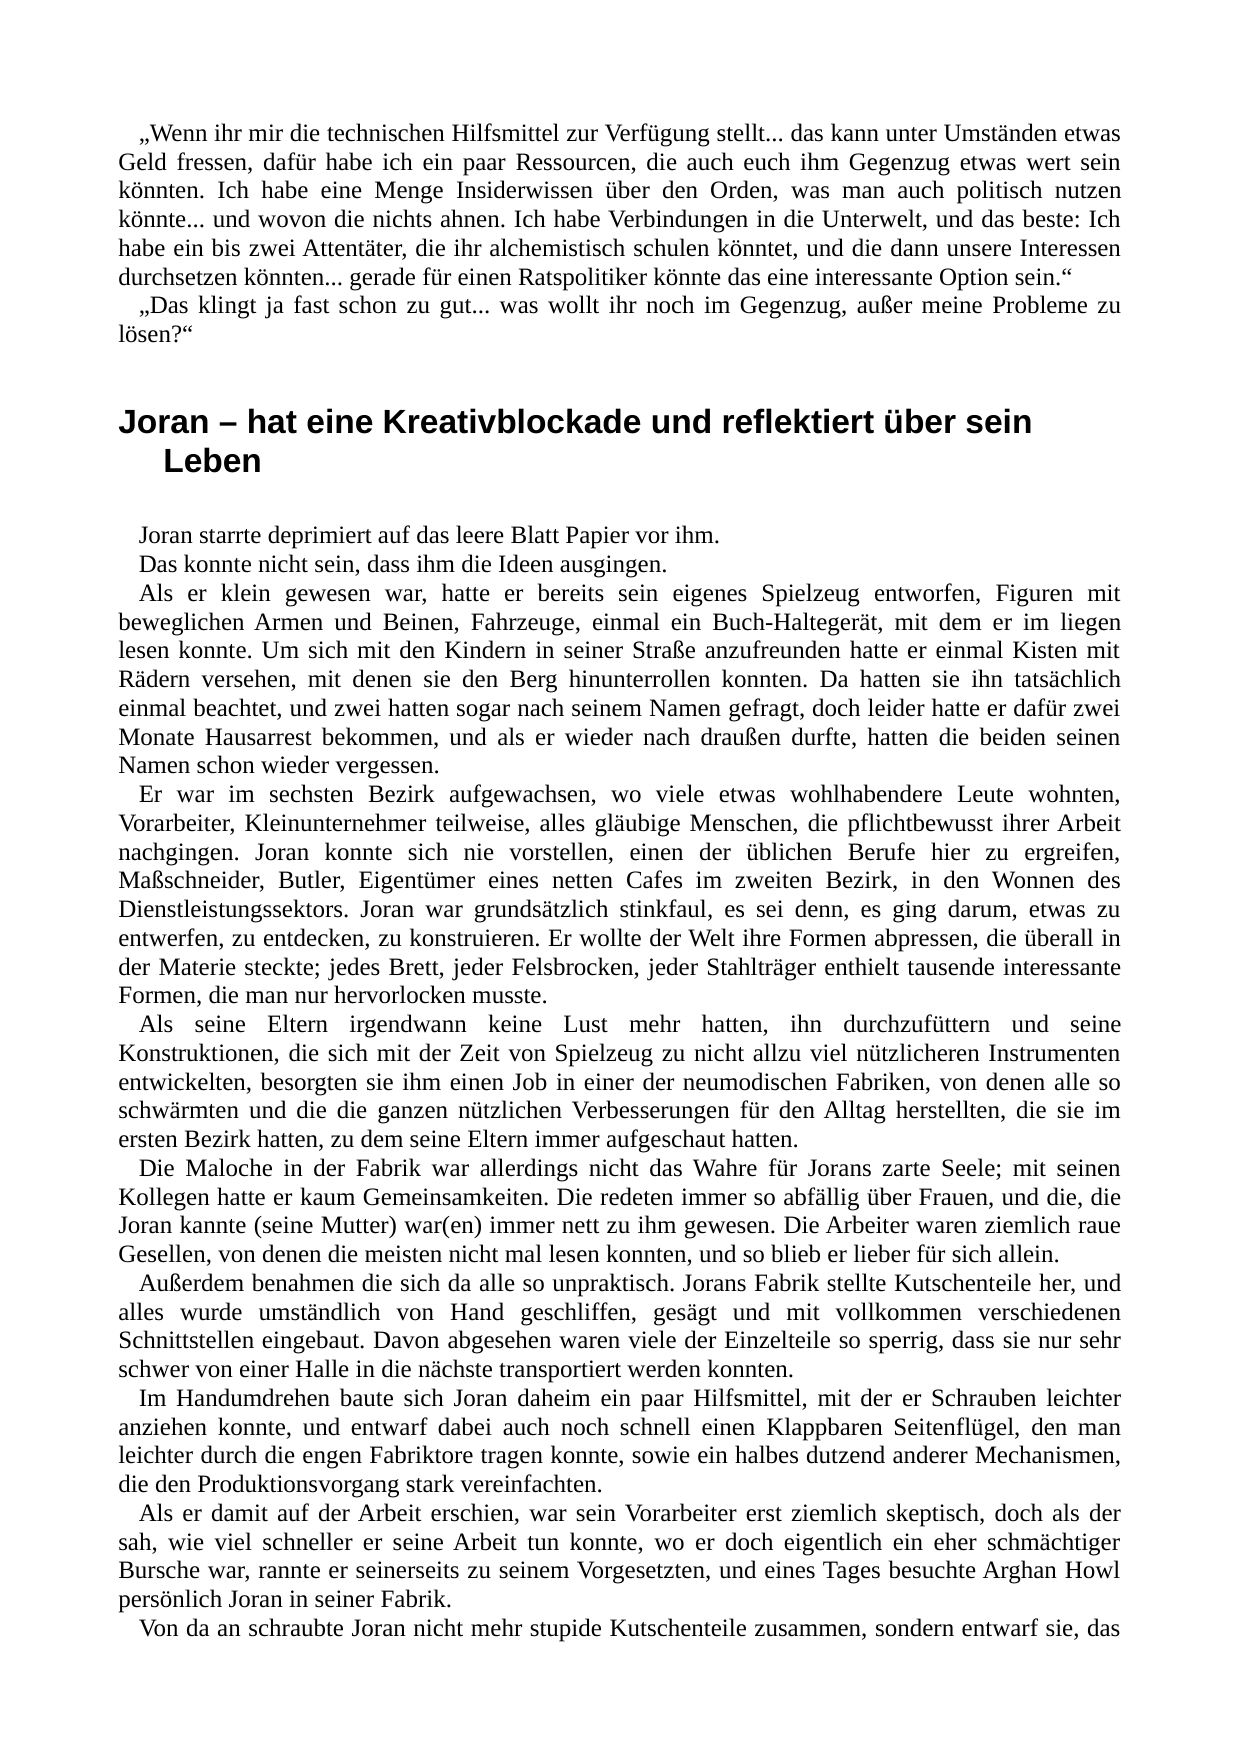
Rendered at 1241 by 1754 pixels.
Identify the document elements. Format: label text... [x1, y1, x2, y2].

text Joran starrte deprimiert auf das leere Blatt Papier vor ihm. [118, 520, 1122, 549]
text „Wenn ihr mir die technischen Hilfsmittel zur Verfügung stellt... das kann unter Umständen etwas Geld fressen, dafür habe ich ein paar Ressourcen, die auch euch ihm Gegenzug etwas wert sein könnten. Ich habe eine Menge Insiderwissen über den Orden, was man auch politisch nutzen könnte... und wovon die nichts ahnen. Ich habe Verbindungen in die Unterwelt, und das beste: Ich habe ein bis zwei Attentäter, die ihr alchemistisch schulen könntet, und die dann unsere Interessen durchsetzen könnten... gerade für einen Ratspolitiker könnte das eine interessante Option sein.“ [118, 118, 1122, 291]
text Außerdem benahmen die sich da alle so unpraktisch. Jorans Fabrik stellte Kutschenteile her, und alles wurde umständlich von Hand geschliffen, gesägt und mit vollkommen verschiedenen Schnittstellen eingebaut. Davon abgesehen waren viele der Einzelteile so sperrig, dass sie nur sehr schwer von einer Halle in die nächste transportiert werden konnten. [118, 1268, 1122, 1383]
text Als seine Eltern irgendwann keine Lust mehr hatten, ihn durchzufüttern und seine Konstruktionen, die sich mit der Zeit von Spielzeug zu nicht allzu viel nützlicheren Instrumenten entwickelten, besorgten sie ihm einen Job in einer der neumodischen Fabriken, von denen alle so schwärmten und die die ganzen nützlichen Verbesserungen für den Alltag herstellten, die sie im ersten Bezirk hatten, zu dem seine Eltern immer aufgeschaut hatten. [118, 1009, 1122, 1153]
text Von da an schraubte Joran nicht mehr stupide Kutschenteile zusammen, sondern entwarf sie, das [118, 1613, 1122, 1642]
text Im Handumdrehen baute sich Joran daheim ein paar Hilfsmittel, mit der er Schrauben leichter anziehen konnte, und entwarf dabei auch noch schnell einen Klappbaren Seitenflügel, den man leichter durch die engen Fabriktore tragen konnte, sowie ein halbes dutzend anderer Mechanismen, die den Produktionsvorgang stark vereinfachten. [118, 1383, 1122, 1498]
text Das konnte nicht sein, dass ihm die Ideen ausgingen. [118, 549, 1122, 578]
subtitle Joran – hat eine Kreativblockade und reflektiert über sein Leben [118, 402, 1122, 479]
text Die Maloche in der Fabrik war allerdings nicht das Wahre für Jorans zarte Seele; mit seinen Kollegen hatte er kaum Gemeinsamkeiten. Die redeten immer so abfällig über Frauen, und die, die Joran kannte (seine Mutter) war(en) immer nett zu ihm gewesen. Die Arbeiter waren ziemlich raue Gesellen, von denen die meisten nicht mal lesen konnten, und so blieb er lieber für sich allein. [118, 1153, 1122, 1268]
text Er war im sechsten Bezirk aufgewachsen, wo viele etwas wohlhabendere Leute wohnten, Vorarbeiter, Kleinunternehmer teilweise, alles gläubige Menschen, die pflichtbewusst ihrer Arbeit nachgingen. Joran konnte sich nie vorstellen, einen der üblichen Berufe hier zu ergreifen, Maßschneider, Butler, Eigentümer eines netten Cafes im zweiten Bezirk, in den Wonnen des Dienstleistungssektors. Joran war grundsätzlich stinkfaul, es sei denn, es ging darum, etwas zu entwerfen, zu entdecken, zu konstruieren. Er wollte der Welt ihre Formen abpressen, die überall in der Materie steckte; jedes Brett, jeder Felsbrocken, jeder Stahlträger enthielt tausende interessante Formen, die man nur hervorlocken musste. [118, 779, 1122, 1009]
text Als er damit auf der Arbeit erschien, war sein Vorarbeiter erst ziemlich skeptisch, doch als der sah, wie viel schneller er seine Arbeit tun konnte, wo er doch eigentlich ein eher schmächtiger Bursche war, rannte er seinerseits zu seinem Vorgesetzten, und eines Tages besuchte Arghan Howl persönlich Joran in seiner Fabrik. [118, 1498, 1122, 1613]
text Als er klein gewesen war, hatte er bereits sein eigenes Spielzeug entworfen, Figuren mit beweglichen Armen und Beinen, Fahrzeuge, einmal ein Buch-Haltegerät, mit dem er im liegen lesen konnte. Um sich mit den Kindern in seiner Straße anzufreunden hatte er einmal Kisten mit Rädern versehen, mit denen sie den Berg hinunterrollen konnten. Da hatten sie ihn tatsächlich einmal beachtet, und zwei hatten sogar nach seinem Namen gefragt, doch leider hatte er dafür zwei Monate Hausarrest bekommen, und als er wieder nach draußen durfte, hatten die beiden seinen Namen schon wieder vergessen. [118, 578, 1122, 779]
text „Das klingt ja fast schon zu gut... was wollt ihr noch im Gegenzug, außer meine Probleme zu lösen?“ [118, 291, 1122, 348]
